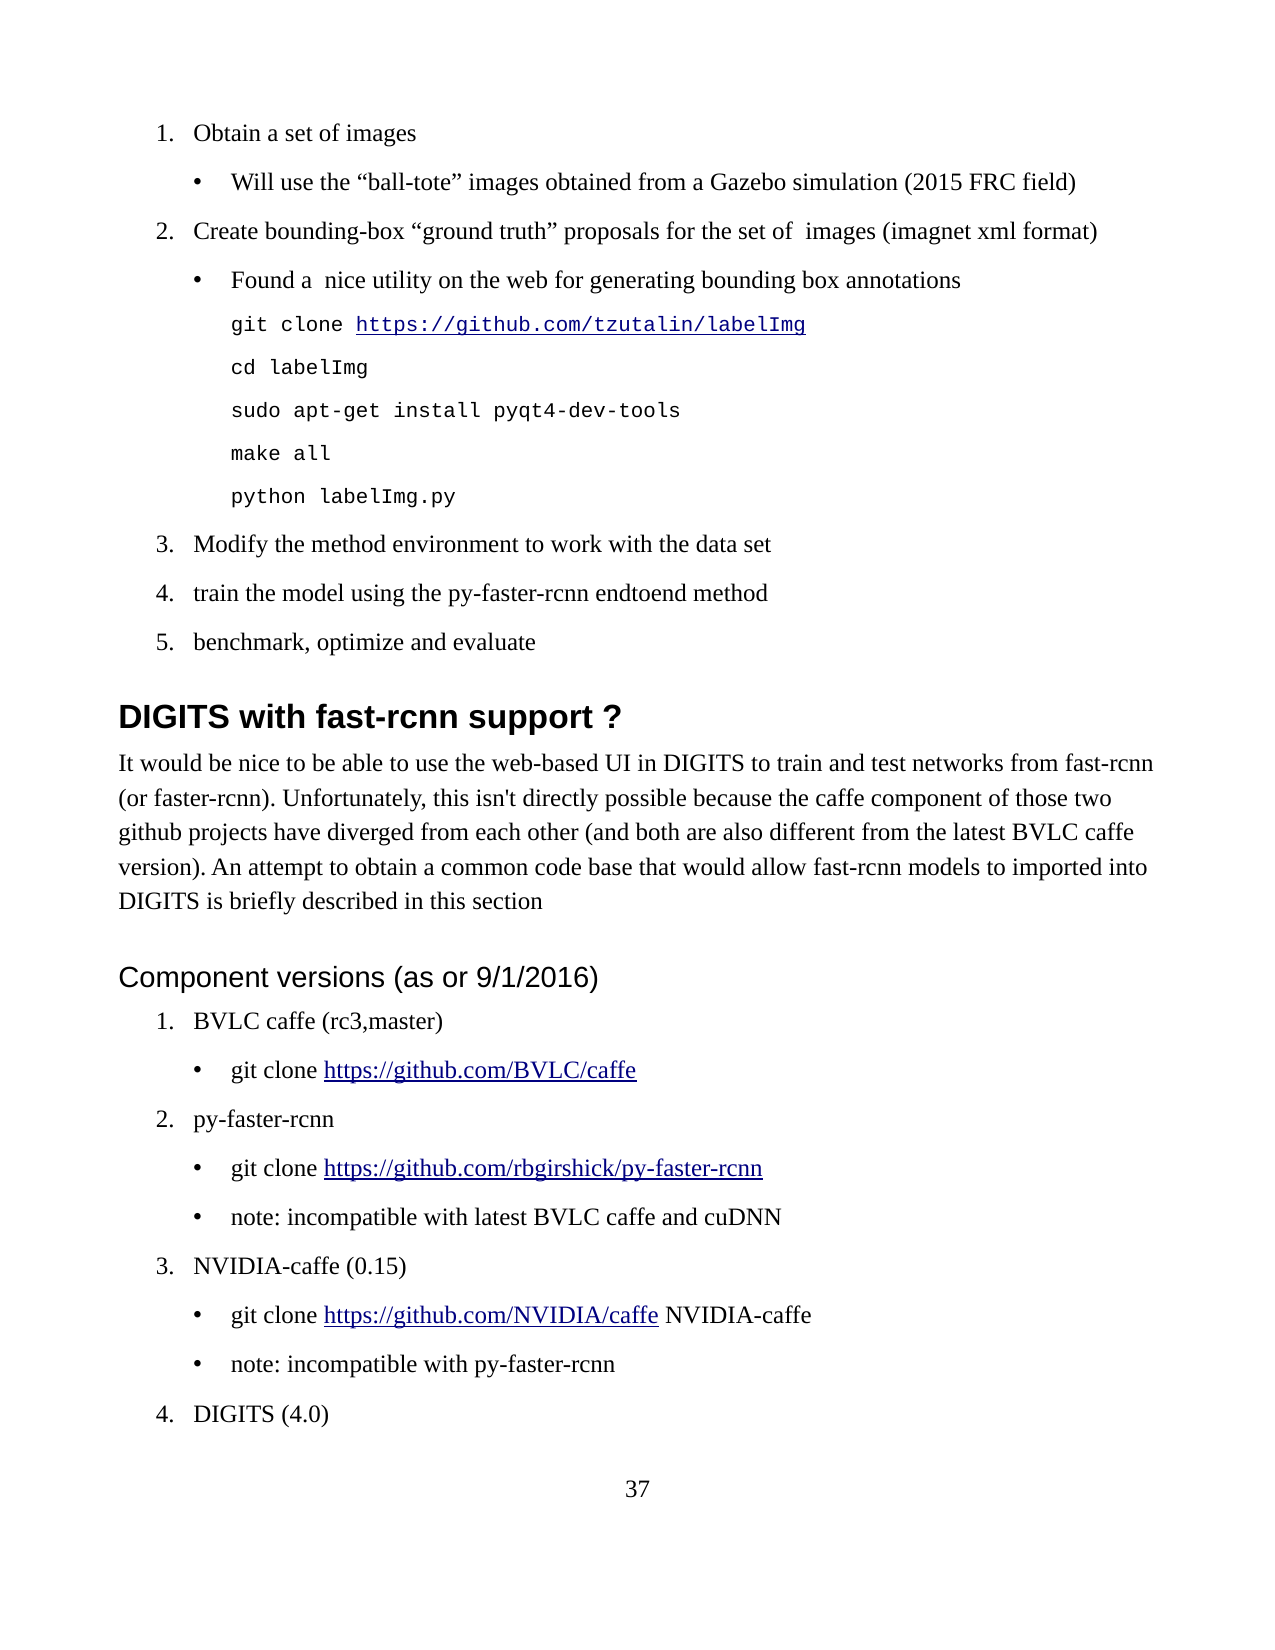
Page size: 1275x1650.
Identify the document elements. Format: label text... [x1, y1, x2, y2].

list Modify the method environment to work with the data set [156, 529, 1157, 558]
list note: incompatible with py-faster-rcnn [193, 1349, 1157, 1378]
text sudo apt-get install pyqt4-dev-tools [231, 400, 1157, 424]
list py-faster-rcnn [156, 1104, 1157, 1133]
list NVIDIA-caffe (0.15) [156, 1251, 1157, 1280]
text It would be nice to be able to use the web-based UI in DIGITS to train and test networks from fast-rcnn (or faster-rcnn). Unfortunately, this isn't directly possible because the caffe component of those two github projects have diverged from each other (and both are also different from the latest BVLC caffe version). An attempt to obtain a common code base that would allow fast-rcnn models to imported into DIGITS is briefly described in this section [118, 748, 1157, 915]
list Will use the “ball-tote” images obtained from a Gazebo simulation (2015 FRC field) [193, 167, 1157, 196]
list DIGITS (4.0) [156, 1399, 1157, 1427]
list git clone https://github.com/NVIDIA/caffe NVIDIA-caffe [193, 1301, 1157, 1329]
subtitle DIGITS with fast-rcnn support ? [118, 697, 1157, 736]
list Create bounding-box “ground truth” proposals for the set of images (imagnet xml format) [156, 216, 1157, 245]
list git clone https://github.com/rbgirshick/py-faster-rcnn [193, 1153, 1157, 1182]
text python labelImg.py [231, 486, 1157, 510]
list benchmark, optimize and evaluate [156, 627, 1157, 656]
list BVLC caffe (rc3,master) [156, 1006, 1157, 1035]
list train the model using the py-faster-rcnn endtoend method [156, 578, 1157, 607]
text git clone https://github.com/tzutalin/labelImg [231, 314, 1157, 338]
text cd labelImg [231, 357, 1157, 381]
list note: incompatible with latest BVLC caffe and cuDNN [193, 1202, 1157, 1231]
list git clone https://github.com/BVLC/caffe [193, 1055, 1157, 1084]
list Obtain a set of images [156, 118, 1157, 147]
list Found a nice utility on the web for generating bounding box annotations [193, 265, 1157, 294]
subtitle Component versions (as or 9/1/2016) [118, 960, 1157, 994]
text make all [231, 443, 1157, 467]
